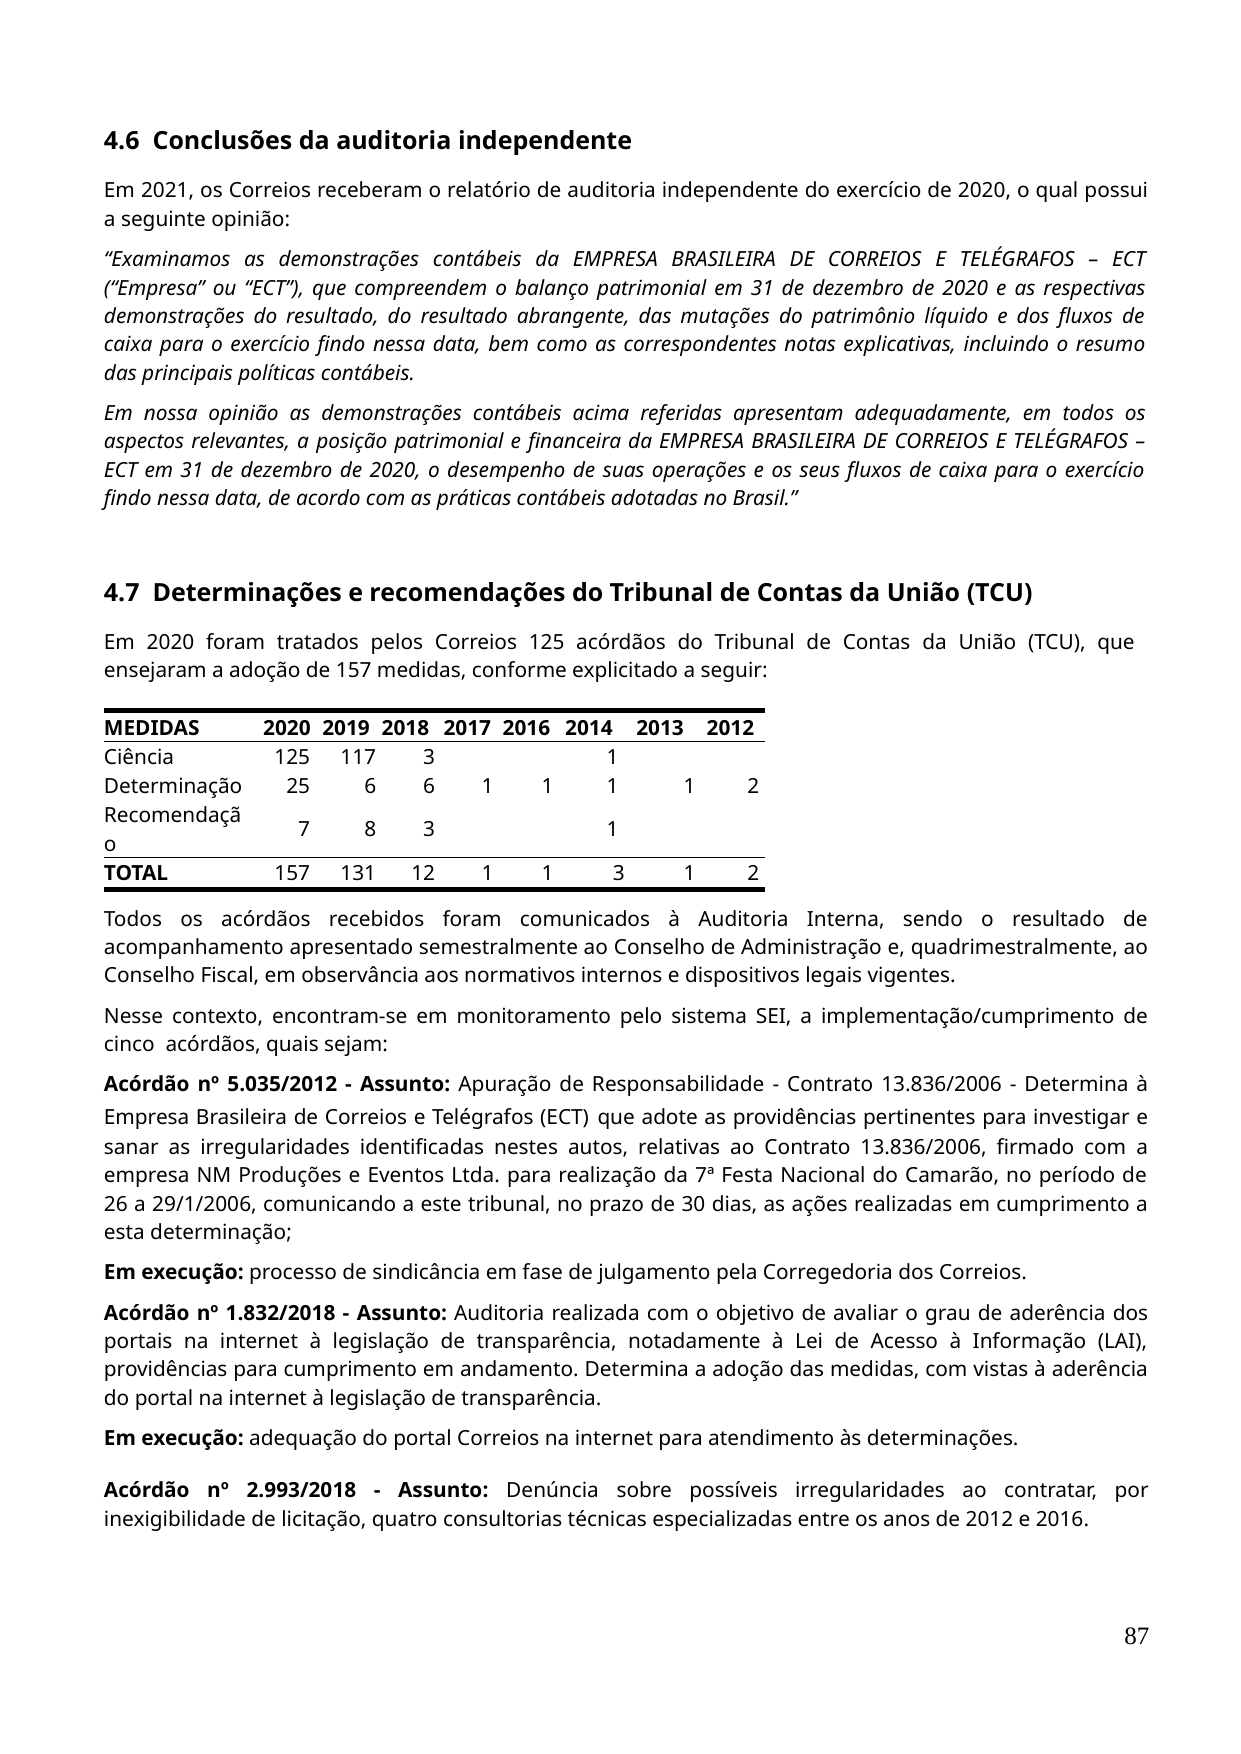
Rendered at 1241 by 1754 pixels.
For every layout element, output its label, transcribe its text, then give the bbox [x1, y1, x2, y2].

table_header 2012 [701, 713, 765, 741]
table_cell 2 [701, 771, 765, 800]
list 4.7 Determinações e recomendações do Tribunal de Contas da União (TCU) [104, 570, 1149, 609]
table_cell 1 [625, 771, 701, 800]
table_cell Recomendação [104, 800, 257, 857]
table_cell 2 [701, 858, 765, 887]
table_cell [441, 742, 499, 771]
table_cell 6 [316, 771, 376, 800]
text Em execução: processo de sindicância em fase de julgamento pela Corregedoria dos Correios. [104, 1257, 1149, 1286]
text Nesse contexto, encontram-se em monitoramento pelo sistema SEI, a implementação/cumprimento de cinco acórdãos, quais sejam: [104, 1001, 1149, 1058]
table_cell 117 [316, 742, 376, 771]
table_cell 1 [500, 858, 559, 887]
table_cell [625, 742, 701, 771]
table_cell 1 [559, 800, 624, 857]
text Acórdão nº 2.993/2018 - Assunto: Denúncia sobre possíveis irregularidades ao contratar, por inexigibilidade de licitação, quatro consultorias técnicas especializadas entre os anos de 2012 e 2016. [104, 1475, 1149, 1532]
text Em 2021, os Correios receberam o relatório de auditoria independente do exercício de 2020, o qual possui a seguinte opinião: [104, 176, 1149, 232]
table_cell [625, 800, 701, 857]
text Em 2020 foram tratados pelos Correios 125 acórdãos do Tribunal de Contas da União (TCU), que ensejaram a adoção de 157 medidas, conforme explicitado a seguir: [104, 627, 1137, 684]
text Todos os acórdãos recebidos foram comunicados à Auditoria Interna, sendo o resultado de acompanhamento apresentado semestralmente ao Conselho de Administração e, quadrimestralmente, ao Conselho Fiscal, em observância aos normativos internos e dispositivos legais vigentes. [104, 904, 1149, 989]
table_cell 1 [441, 771, 499, 800]
table_cell [500, 742, 559, 771]
table_cell 6 [376, 771, 441, 800]
table_cell TOTAL [104, 858, 257, 887]
table_cell [500, 800, 559, 857]
table_cell 3 [559, 858, 624, 887]
table_header 2019 [316, 713, 376, 741]
table_cell 12 [376, 858, 441, 887]
table_cell 1 [625, 858, 701, 887]
table_cell Ciência [104, 742, 257, 771]
table_header 2016 [500, 713, 559, 741]
table_cell Determinação [104, 771, 257, 800]
table_cell 157 [257, 858, 316, 887]
table_header 2013 [625, 713, 701, 741]
table_cell 1 [500, 771, 559, 800]
table_cell 1 [559, 742, 624, 771]
list 4.6 Conclusões da auditoria independente [104, 118, 1149, 158]
table_cell 7 [257, 800, 316, 857]
text Em nossa opinião as demonstrações contábeis acima referidas apresentam adequadamente, em todos os aspectos relevantes, a posição patrimonial e financeira da EMPRESA BRASILEIRA DE CORREIOS E TELÉGRAFOS – ECT em 31 de dezembro de 2020, o desempenho de suas operações e os seus fluxos de caixa para o exercício findo nessa data, de acordo com as práticas contábeis adotadas no Brasil.” [104, 398, 1149, 512]
table_cell 1 [559, 771, 624, 800]
table_cell 131 [316, 858, 376, 887]
text “Examinamos as demonstrações contábeis da EMPRESA BRASILEIRA DE CORREIOS E TELÉGRAFOS – ECT (“Empresa” ou “ECT”), que compreendem o balanço patrimonial em 31 de dezembro de 2020 e as respectivas demonstrações do resultado, do resultado abrangente, das mutações do patrimônio líquido e dos fluxos de caixa para o exercício findo nessa data, bem como as correspondentes notas explicativas, incluindo o resumo das principais políticas contábeis. [104, 244, 1149, 386]
table_cell 8 [316, 800, 376, 857]
table_cell 1 [441, 858, 499, 887]
table_header MEDIDAS [104, 713, 257, 741]
table_cell 3 [376, 800, 441, 857]
text Acórdão nº 5.035/2012 - Assunto: Apuração de Responsabilidade - Contrato 13.836/2006 - Determina à Empresa Brasileira de Correios e Telégrafos (ECT) que adote as providências pertinentes para investigar e sanar as irregularidades identificadas nestes autos, relativas ao Contrato 13.836/2006, firmado com a empresa NM Produções e Eventos Ltda. para realização da 7ª Festa Nacional do Camarão, no período de 26 a 29/1/2006, comunicando a este tribunal, no prazo de 30 dias, as ações realizadas em cumprimento a esta determinação; [104, 1069, 1149, 1246]
table_header 2020 [257, 713, 316, 741]
table_header 2017 [441, 713, 499, 741]
table_cell [441, 800, 499, 857]
table_cell 125 [257, 742, 316, 771]
table_cell [701, 800, 765, 857]
table_cell 3 [376, 742, 441, 771]
text Em execução: adequação do portal Correios na internet para atendimento às determinações. [104, 1423, 1137, 1452]
table_cell [701, 742, 765, 771]
text Acórdão nº 1.832/2018 - Assunto: Auditoria realizada com o objetivo de avaliar o grau de aderência dos portais na internet à legislação de transparência, notadamente à Lei de Acesso à Informação (LAI), providências para cumprimento em andamento. Determina a adoção das medidas, com vistas à aderência do portal na internet à legislação de transparência. [104, 1298, 1149, 1411]
table_header 2018 [376, 713, 441, 741]
table_header 2014 [559, 713, 624, 741]
table_cell 25 [257, 771, 316, 800]
